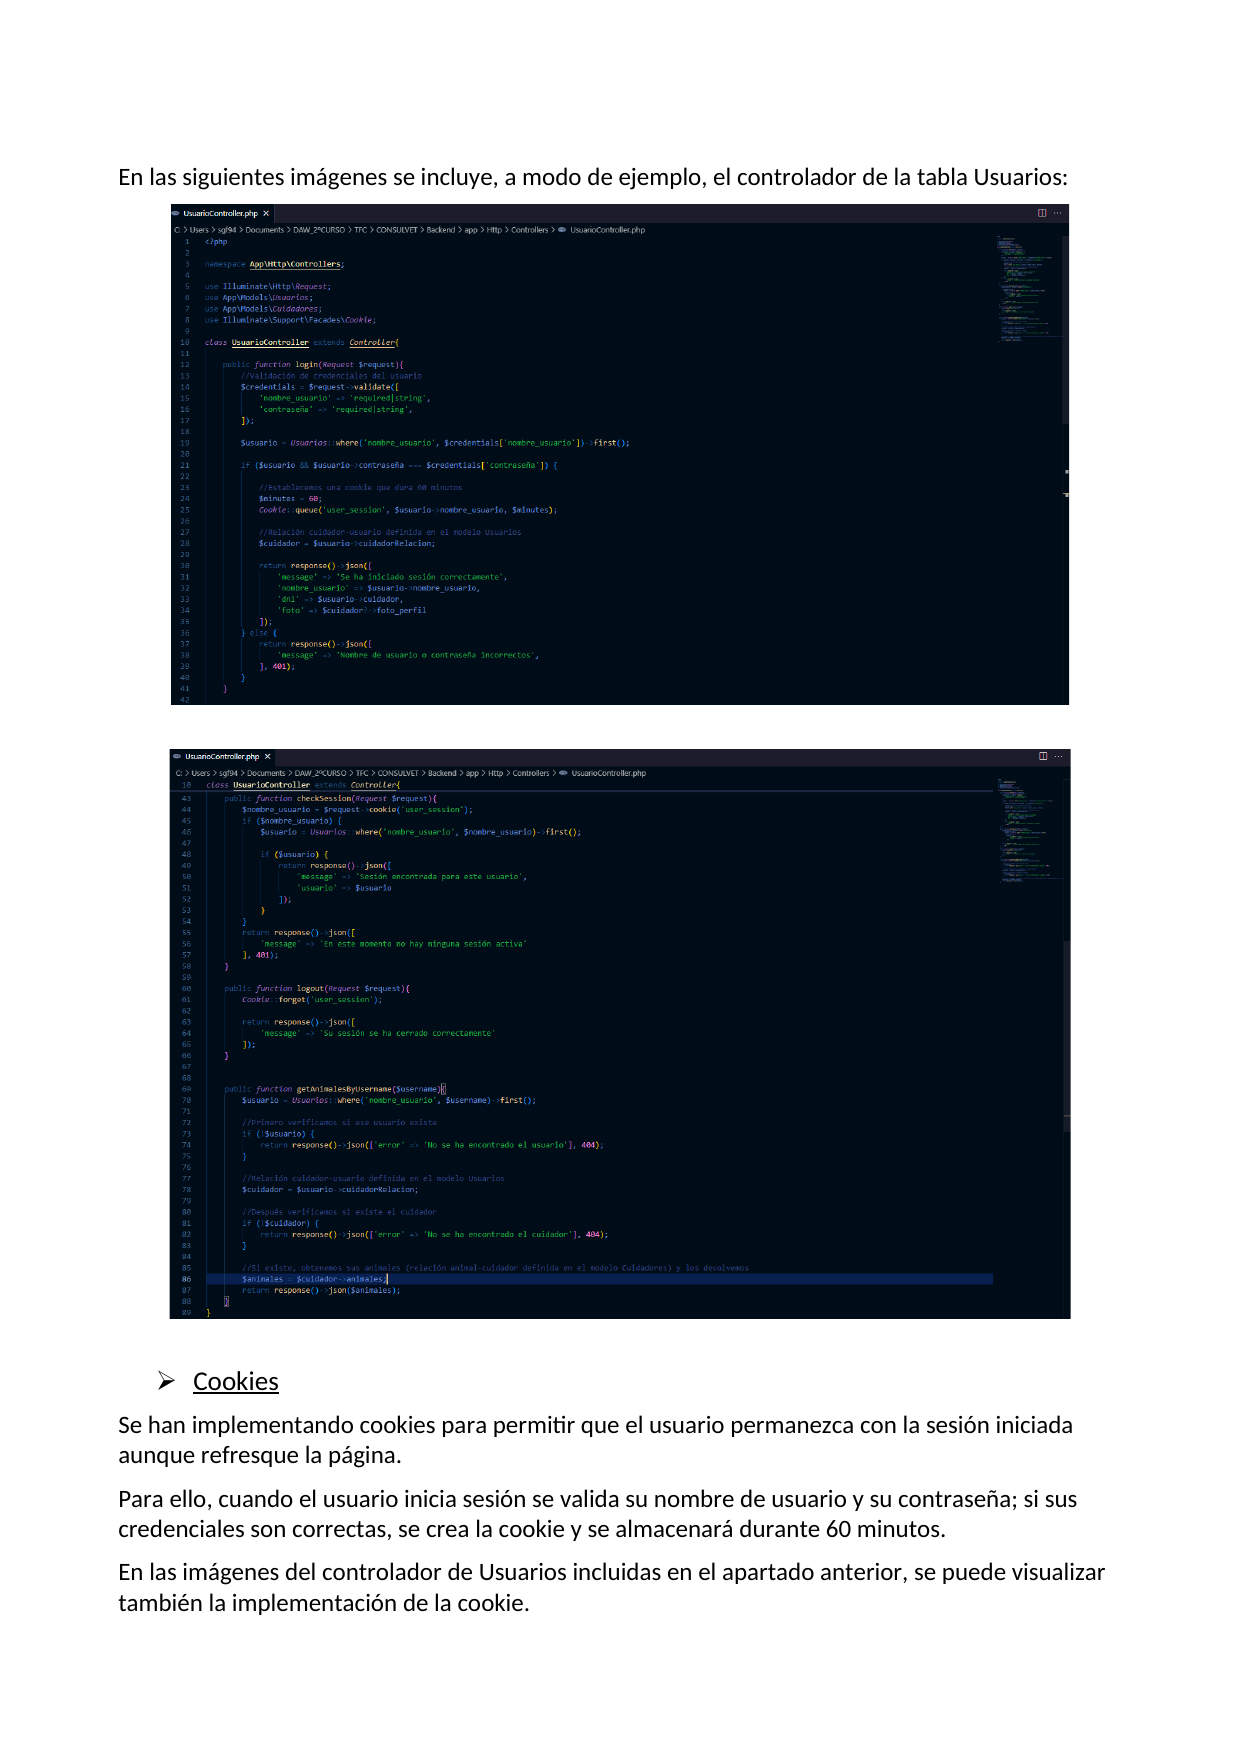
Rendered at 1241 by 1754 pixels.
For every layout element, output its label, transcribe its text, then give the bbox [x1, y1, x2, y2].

text En las siguientes imágenes se incluye, a modo de ejemplo, el controlador de la tabla Usuarios: [118, 161, 1122, 192]
text Para ello, cuando el usuario inicia sesión se valida su nombre de usuario y su contraseña; si sus credenciales son correctas, se crea la cookie y se almacenará durante 60 minutos. [118, 1483, 1122, 1544]
picture [171, 204, 1070, 705]
picture [169, 749, 1071, 1319]
text Se han implementando cookies para permitir que el usuario permanezca con la sesión iniciada aunque refresque la página. [118, 1409, 1122, 1470]
text En las imágenes del controlador de Usuarios incluidas en el apartado anterior, se puede visualizar también la implementación de la cookie. [118, 1556, 1122, 1617]
list Cookies [156, 1364, 1122, 1397]
